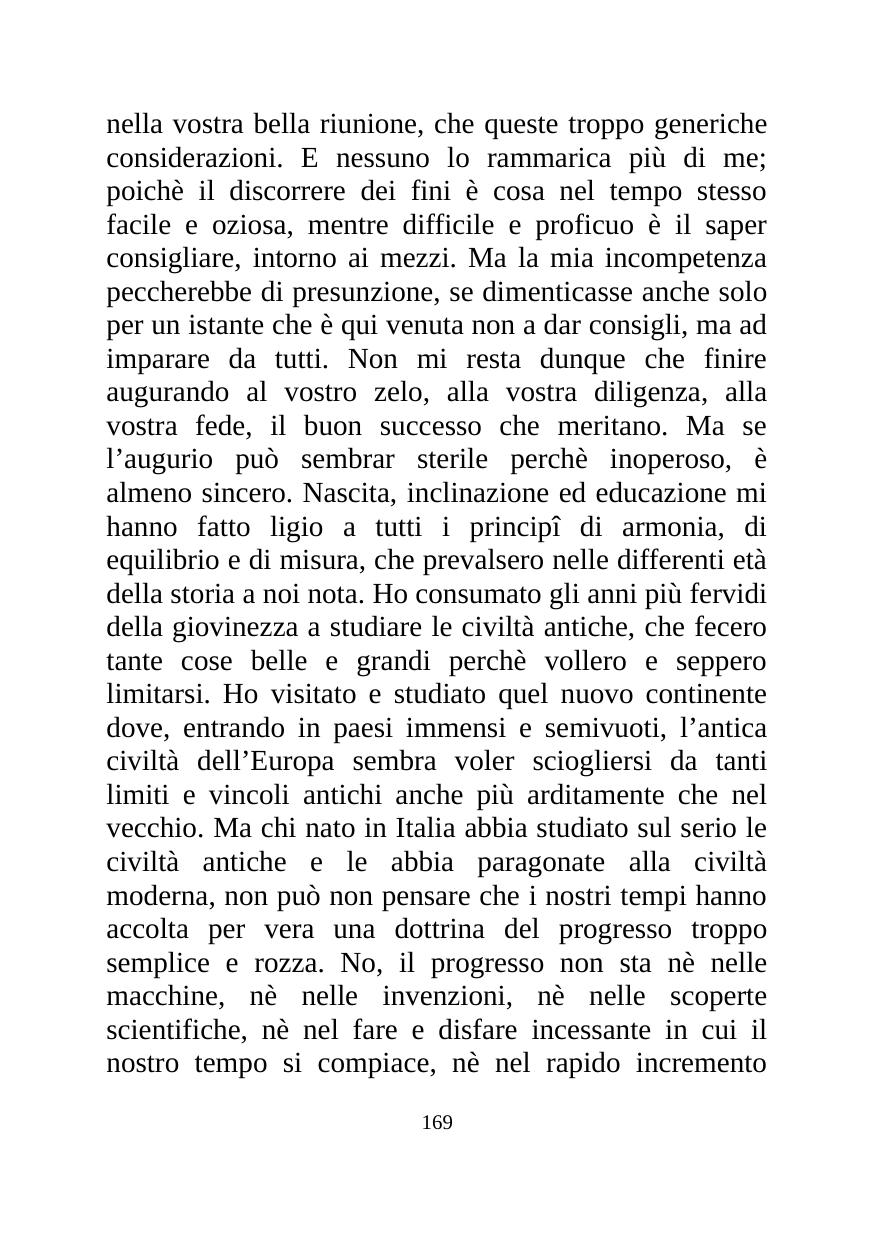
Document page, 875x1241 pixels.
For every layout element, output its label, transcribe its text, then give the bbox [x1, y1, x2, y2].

text nella vostra bella riunione, che queste troppo generiche considerazioni. E nessuno lo rammarica più di me; poichè il discorrere dei fini è cosa nel tempo stesso facile e oziosa, mentre difficile e proficuo è il saper consigliare, intorno ai mezzi. Ma la mia incompetenza peccherebbe di presunzione, se dimenticasse anche solo per un istante che è qui venuta non a dar consigli, ma ad imparare da tutti. Non mi resta dunque che finire augurando al vostro zelo, alla vostra diligenza, alla vostra fede, il buon successo che meritano. Ma se l’augurio può sembrar sterile perchè inoperoso, è almeno sincero. Nascita, inclinazione ed educazione mi hanno fatto ligio a tutti i principî di armonia, di equilibrio e di misura, che prevalsero nelle differenti età della storia a noi nota. Ho consumato gli anni più fervidi della giovinezza a studiare le civiltà antiche, che fecero tante cose belle e grandi perchè vollero e seppero limitarsi. Ho visitato e studiato quel nuovo continente dove, entrando in paesi immensi e semivuoti, l’antica civiltà dell’Europa sembra voler sciogliersi da tanti limiti e vincoli antichi anche più arditamente che nel vecchio. Ma chi nato in Italia abbia studiato sul serio le civiltà antiche e le abbia paragonate alla civiltà moderna, non può non pensare che i nostri tempi hanno accolta per vera una dottrina del progresso troppo semplice e rozza. No, il progresso non sta nè nelle macchine, nè nelle invenzioni, nè nelle scoperte scientifiche, nè nel fare e disfare incessante in cui il nostro tempo si compiace, nè nel rapido incremento [106, 106, 768, 1079]
